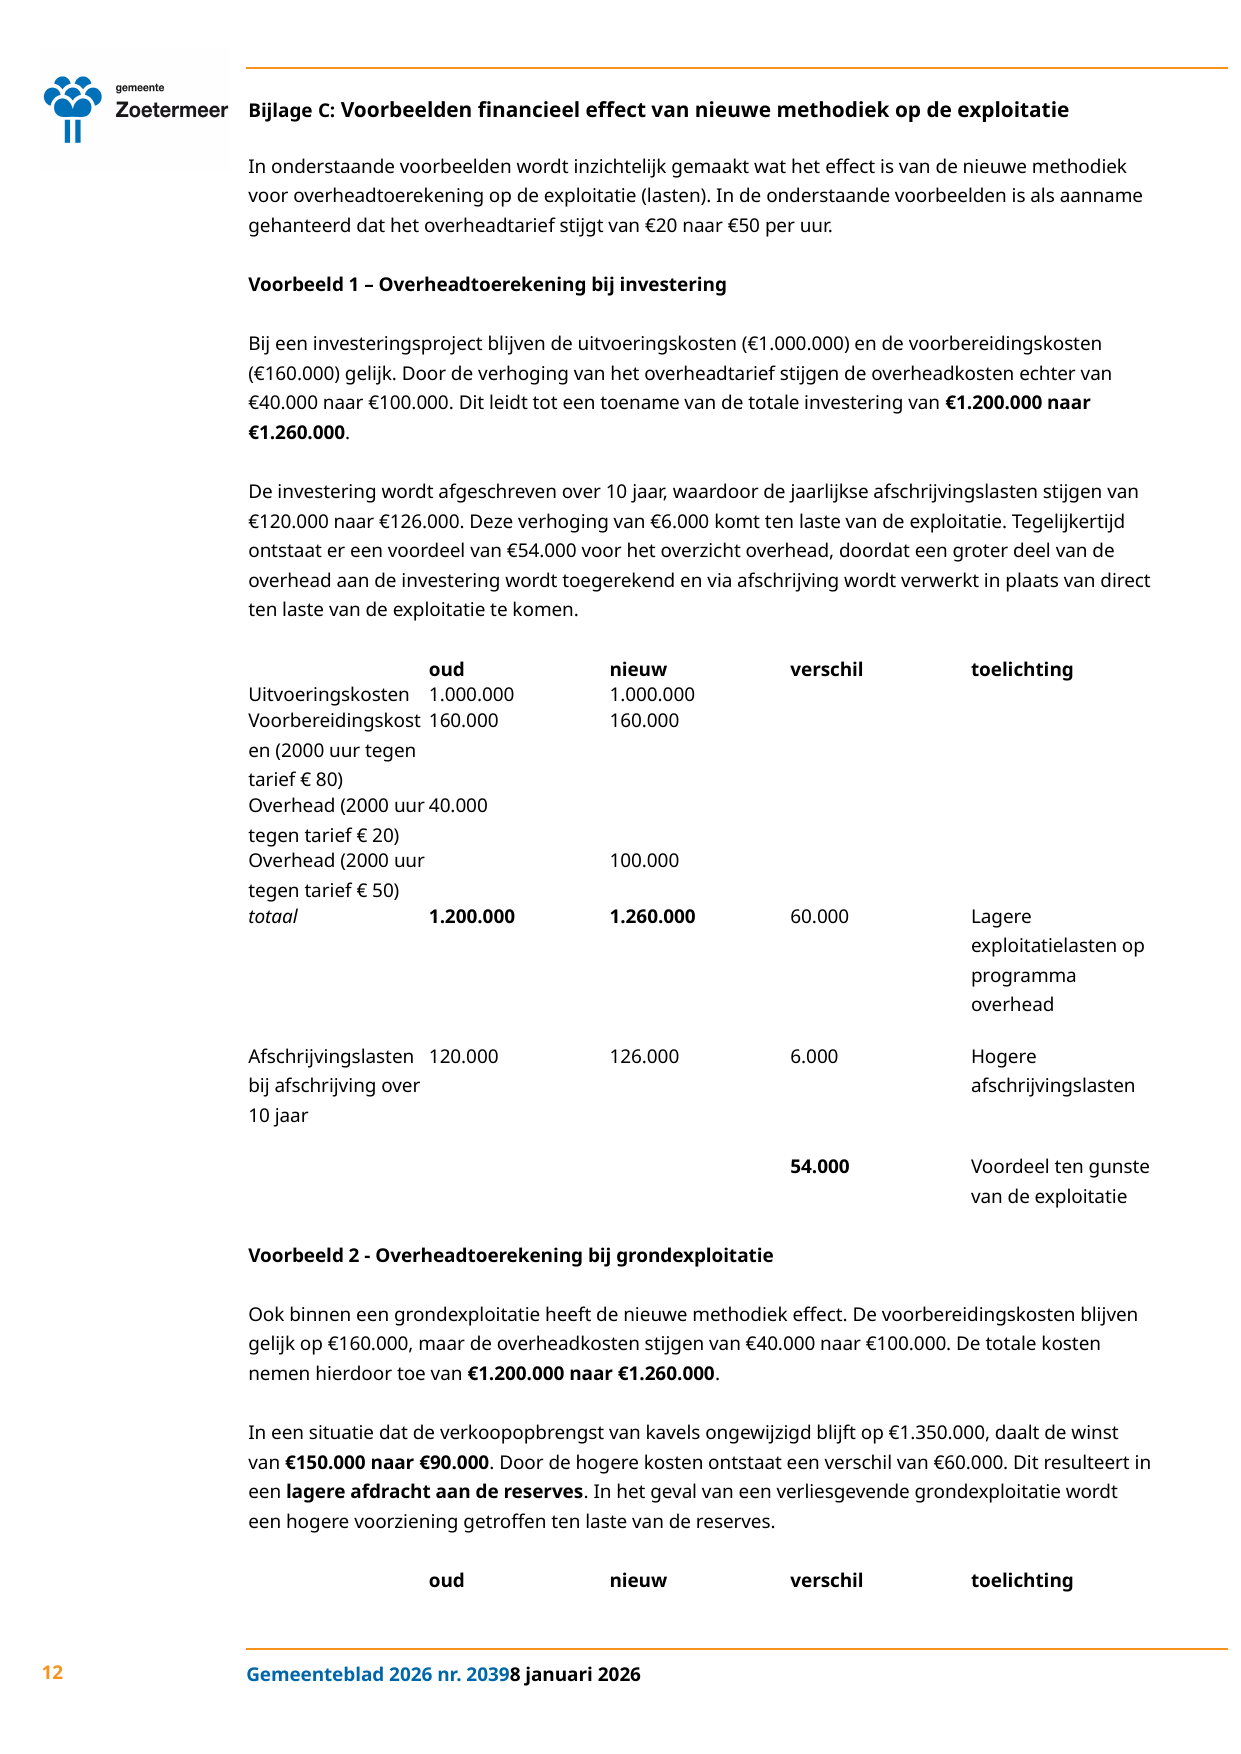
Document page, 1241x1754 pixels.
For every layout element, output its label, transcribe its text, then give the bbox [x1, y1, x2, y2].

table_header [248, 1568, 429, 1593]
picture [41, 47, 231, 172]
table_cell [248, 1128, 429, 1154]
text De investering wordt afgeschreven over 10 jaar, waardoor de jaarlijkse afschrijvingslasten stijgen van €120.000 naar €126.000. Deze verhoging van €6.000 komt ten laste van de exploitatie. Tegelijkertijd ontstaat er een voordeel van €54.000 voor het overzicht overhead, doordat een groter deel van de overhead aan de investering wordt toegerekend en via afschrijving wordt verwerkt in plaats van direct ten laste van de exploitatie te komen. [248, 478, 1152, 622]
table_cell [790, 1018, 971, 1043]
text Ook binnen een grondexploitatie heeft de nieuwe methodiek effect. De voorbereidingskosten blijven gelijk op €160.000, maar de overheadkosten stijgen van €40.000 naar €100.000. De totale kosten nemen hierdoor toe van €1.200.000 naar €1.260.000. [248, 1301, 1152, 1386]
table_cell Uitvoeringskosten [248, 682, 429, 707]
table_cell [429, 848, 609, 903]
table_cell [609, 1018, 790, 1043]
table_cell Overhead (2000 uur tegen tarief € 50) [248, 848, 429, 903]
table_header nieuw [609, 656, 790, 682]
table_cell 160.000 [609, 708, 790, 792]
table_cell totaal [248, 903, 429, 1017]
table_cell [790, 792, 971, 848]
table_cell [429, 1128, 609, 1154]
table_header verschil [790, 1568, 971, 1593]
table_cell 1.200.000 [429, 903, 609, 1017]
table_cell 54.000 [790, 1154, 971, 1209]
table_cell 100.000 [609, 848, 790, 903]
text Voorbeeld 2 - Overheadtoerekening bij grondexploitatie [248, 1242, 1152, 1268]
table_cell Voordeel ten gunste van de exploitatie [971, 1154, 1152, 1209]
text In een situatie dat de verkoopopbrengst van kavels ongewijzigd blijft op €1.350.000, daalt de winst van €150.000 naar €90.000. Door de hogere kosten ontstaat een verschil van €60.000. Dit resulteert in een lagere afdracht aan de reserves. In het geval van een verliesgevende grondexploitatie wordt een hogere voorziening getroffen ten laste van de reserves. [248, 1419, 1152, 1534]
table_header nieuw [609, 1568, 790, 1593]
table_header toelichting [971, 656, 1152, 682]
table_cell [971, 1128, 1152, 1154]
table_cell [971, 792, 1152, 848]
table_cell [971, 848, 1152, 903]
table_cell Afschrijvingslasten bij afschrijving over 10 jaar [248, 1043, 429, 1128]
table_cell [790, 848, 971, 903]
table_cell 1.260.000 [609, 903, 790, 1017]
table_cell [248, 1154, 429, 1209]
text In onderstaande voorbeelden wordt inzichtelijk gemaakt wat het effect is van de nieuwe methodiek voor overheadtoerekening op de exploitatie (lasten). In de onderstaande voorbeelden is als aanname gehanteerd dat het overheadtarief stijgt van €20 naar €50 per uur. [248, 153, 1152, 238]
table_cell [248, 1018, 429, 1043]
table_cell 126.000 [609, 1043, 790, 1128]
text Bijlage C: Voorbeelden financieel effect van nieuwe methodiek op de exploitatie [248, 95, 1152, 123]
table_header [248, 656, 429, 682]
table_cell Overhead (2000 uur tegen tarief € 20) [248, 792, 429, 848]
table_cell Lagere exploitatielasten op programma overhead [971, 903, 1152, 1017]
table_cell [971, 682, 1152, 707]
table_cell 1.000.000 [429, 682, 609, 707]
table_cell 60.000 [790, 903, 971, 1017]
table_cell [971, 708, 1152, 792]
table_cell [971, 1018, 1152, 1043]
table_cell 40.000 [429, 792, 609, 848]
table_cell [790, 682, 971, 707]
table_cell Hogere afschrijvingslasten [971, 1043, 1152, 1128]
table_cell 6.000 [790, 1043, 971, 1128]
text Bij een investeringsproject blijven de uitvoeringskosten (€1.000.000) en de voorbereidingskosten (€160.000) gelijk. Door de verhoging van het overheadtarief stijgen de overheadkosten echter van €40.000 naar €100.000. Dit leidt tot een toename van de totale investering van €1.200.000 naar €1.260.000. [248, 330, 1152, 445]
table_header oud [429, 1568, 609, 1593]
text Voorbeeld 1 – Overheadtoerekening bij investering [248, 271, 1152, 297]
table_cell 1.000.000 [609, 682, 790, 707]
table_cell [790, 1128, 971, 1154]
table_header toelichting [971, 1568, 1152, 1593]
table_cell [609, 1128, 790, 1154]
table_header verschil [790, 656, 971, 682]
table_cell [790, 708, 971, 792]
table_cell [429, 1154, 609, 1209]
table_cell Voorbereidingskosten (2000 uur tegen tarief € 80) [248, 708, 429, 792]
table_cell 120.000 [429, 1043, 609, 1128]
table_cell [609, 1154, 790, 1209]
table_header oud [429, 656, 609, 682]
table_cell 160.000 [429, 708, 609, 792]
table_cell [429, 1018, 609, 1043]
table_cell [609, 792, 790, 848]
